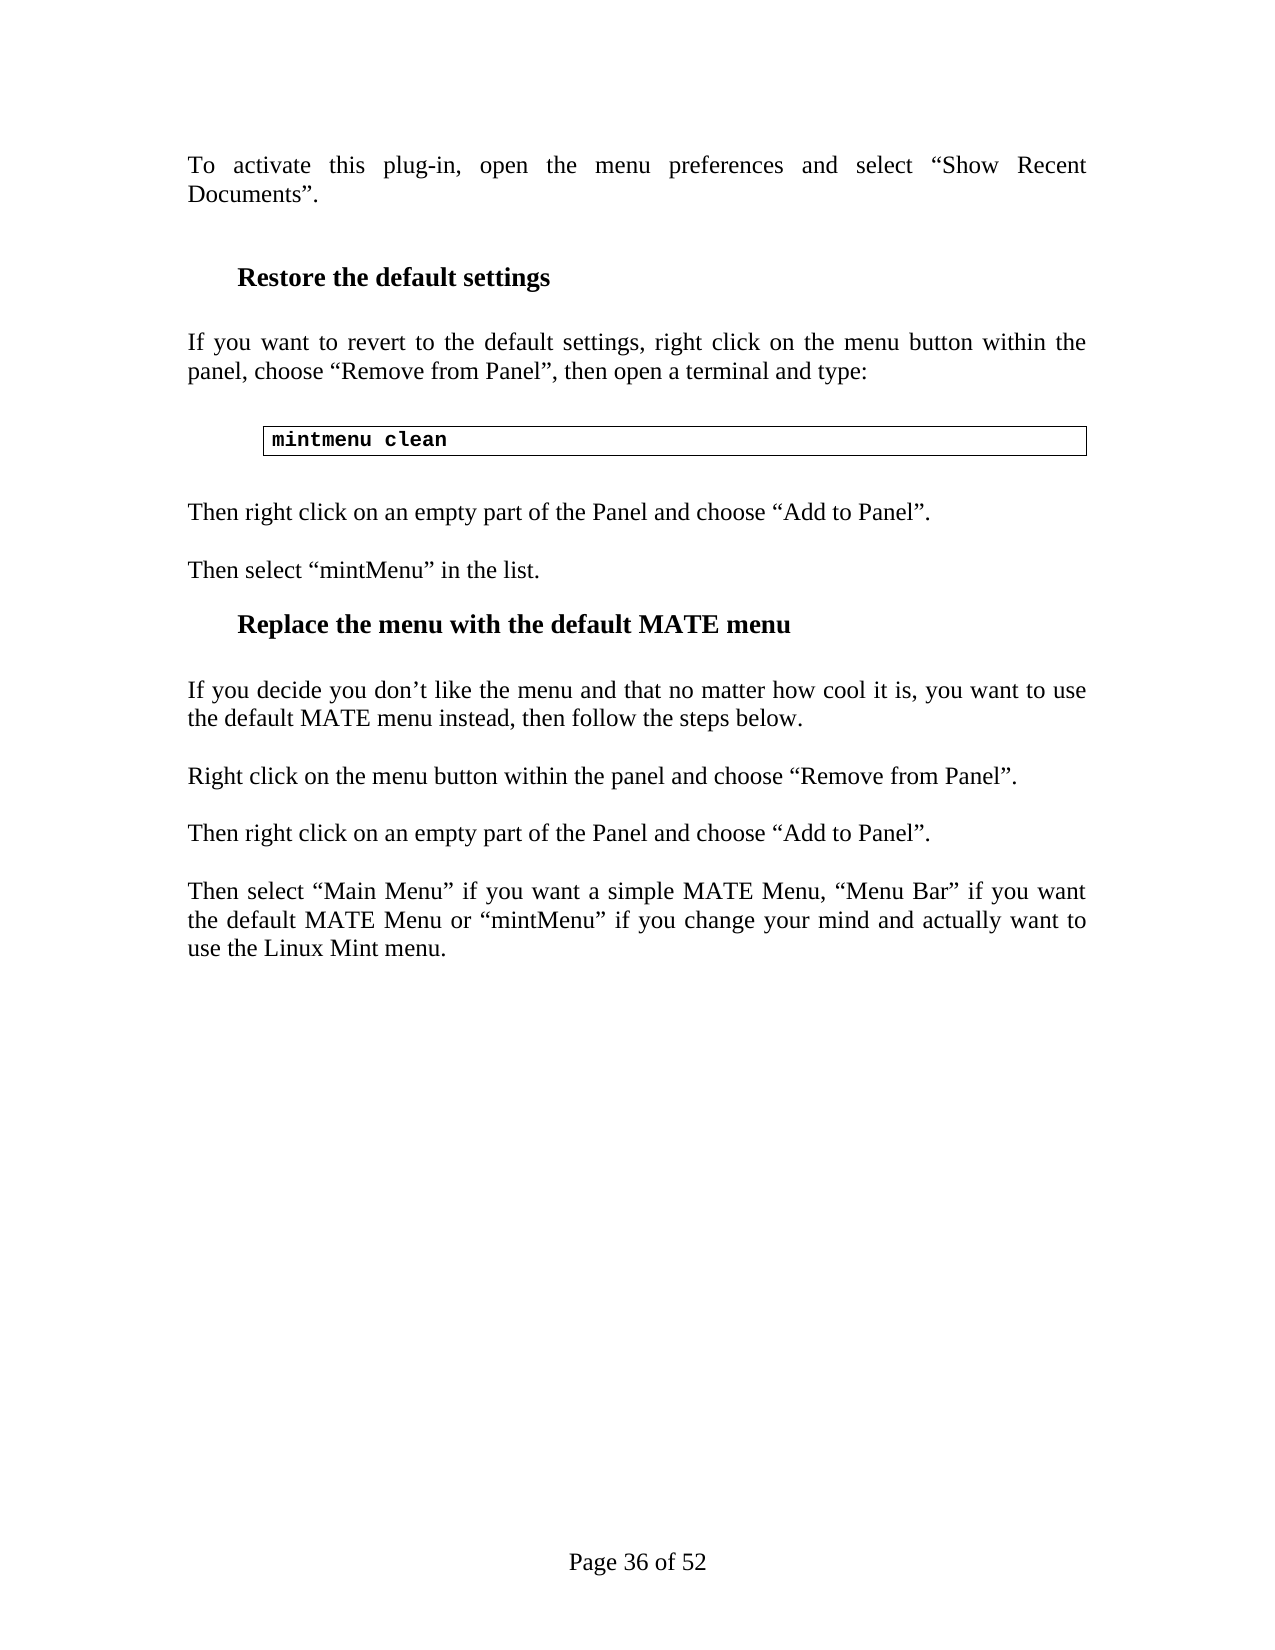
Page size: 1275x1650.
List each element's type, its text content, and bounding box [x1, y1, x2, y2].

subtitle Restore the default settings [187, 261, 1087, 292]
text Right click on the menu button within the panel and choose “Remove from Panel”. [187, 761, 1087, 790]
text Then right click on an empty part of the Panel and choose “Add to Panel”. [187, 818, 1087, 847]
text Then right click on an empty part of the Panel and choose “Add to Panel”. [187, 497, 1087, 526]
text Then select “mintMenu” in the list. [187, 555, 1087, 583]
text If you decide you don’t like the menu and that no matter how cool it is, you want to use the default MATE menu instead, then follow the steps below. [187, 675, 1087, 732]
subtitle Replace the menu with the default MATE menu [187, 608, 1087, 640]
text Then select “Main Menu” if you want a simple MATE Menu, “Menu Bar” if you want the default MATE Menu or “mintMenu” if you change your mind and actually want to use the Linux Mint menu. [187, 876, 1087, 962]
text To activate this plug-in, open the menu preferences and select “Show Recent Documents”. [187, 150, 1087, 207]
text mintmenu clean [264, 427, 1086, 455]
text If you want to revert to the default settings, right click on the menu button within the panel, choose “Remove from Panel”, then open a terminal and type: [187, 327, 1087, 385]
